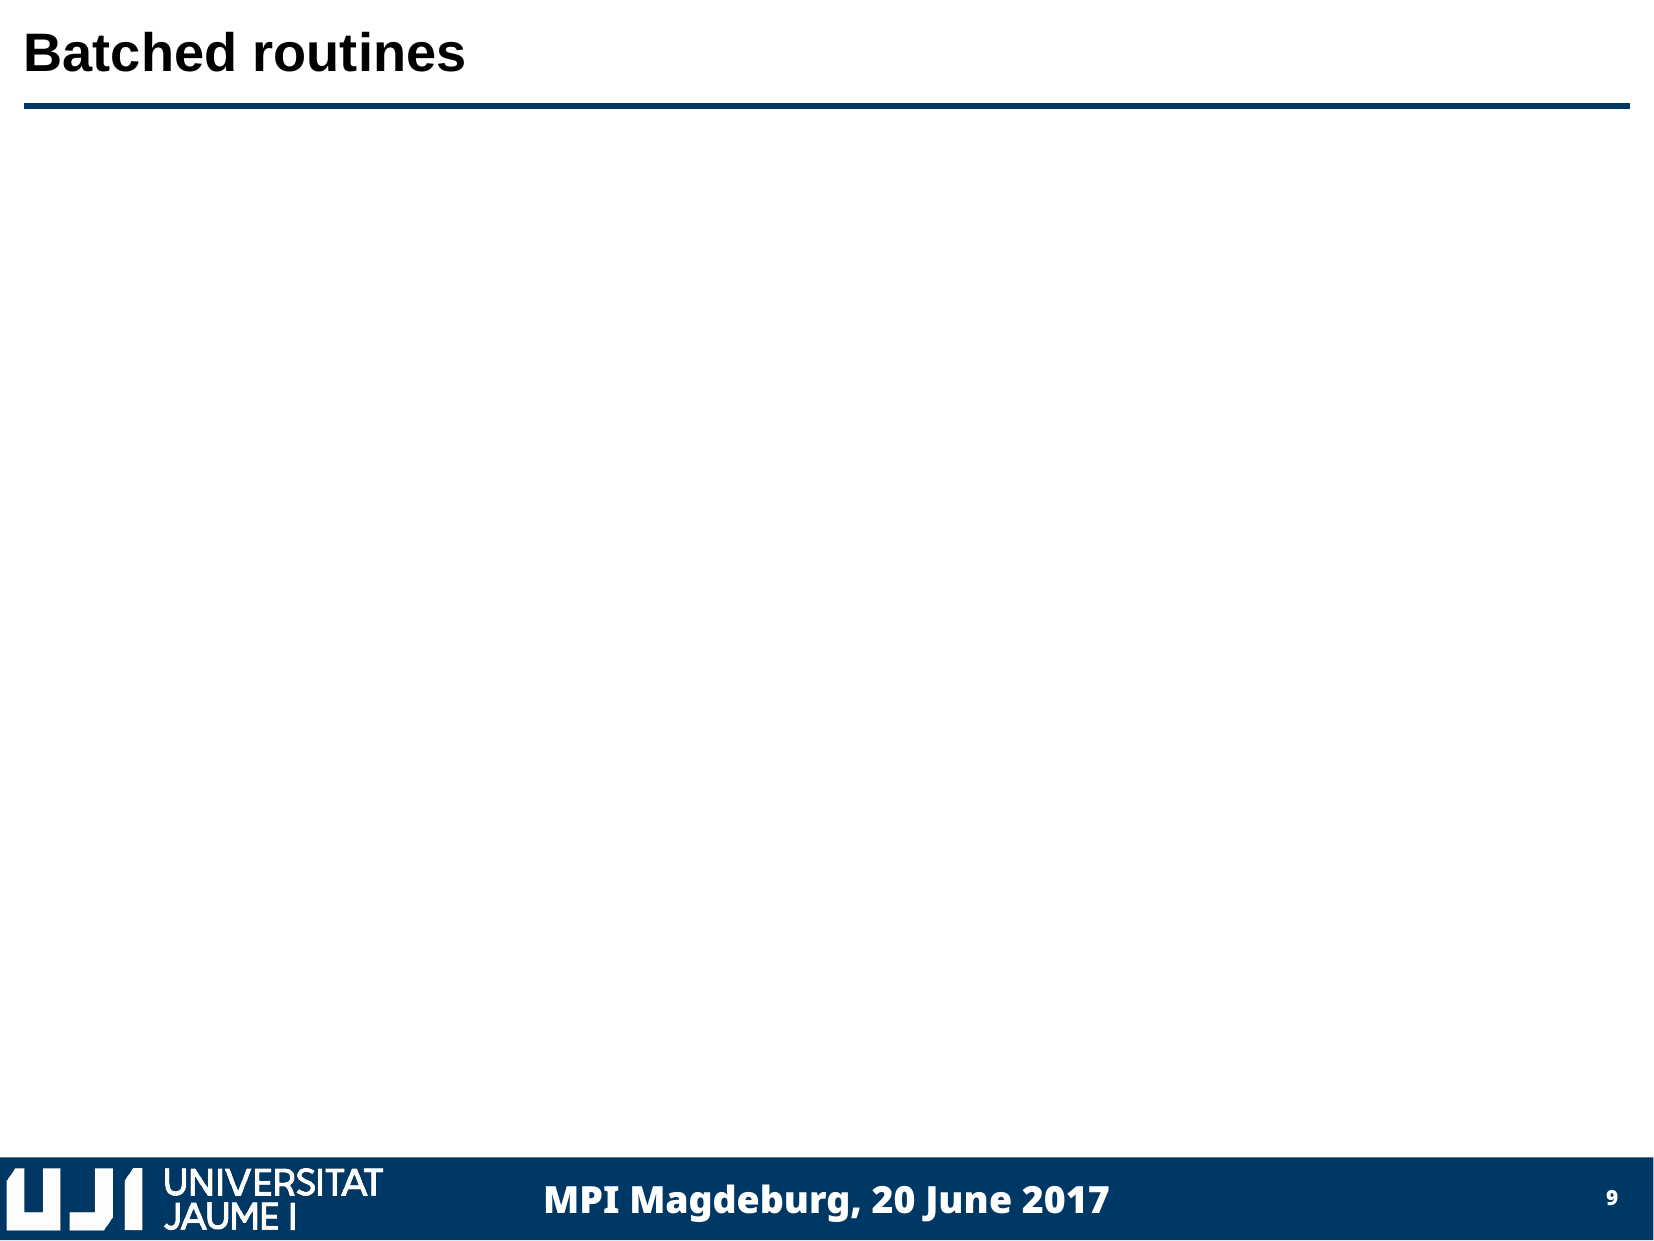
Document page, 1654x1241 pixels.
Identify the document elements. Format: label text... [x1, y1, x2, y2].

title Batched routines [23, 0, 1630, 107]
picture [0, 1158, 390, 1241]
